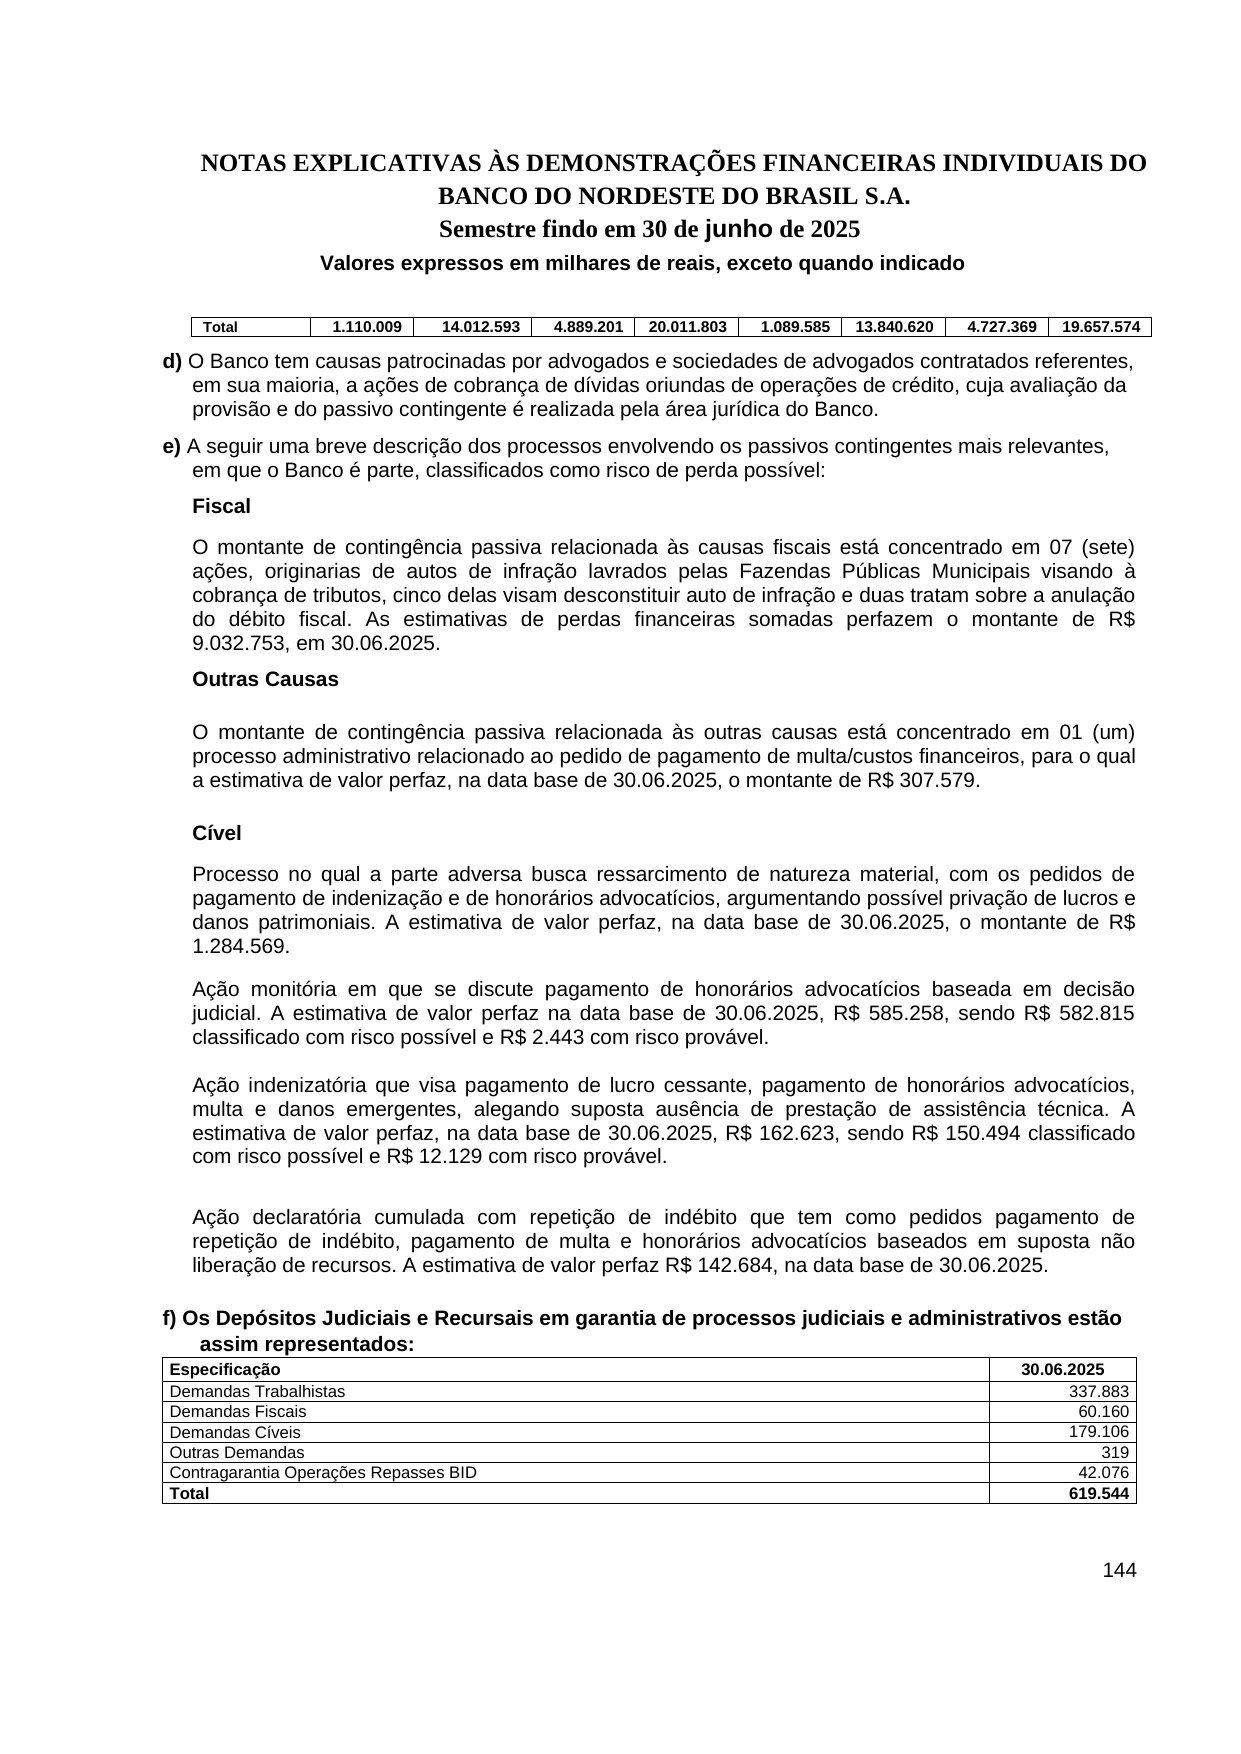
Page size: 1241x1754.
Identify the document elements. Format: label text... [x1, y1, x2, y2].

table_cell 14.012.593 [414, 318, 531, 336]
text Fiscal [192, 494, 1137, 518]
text Outras Causas [192, 667, 1137, 691]
table_cell 13.840.620 [842, 318, 945, 336]
list O Banco tem causas patrocinadas por advogados e sociedades de advogados contratados referentes, em sua maioria, a ações de cobrança de dívidas oriundas de operações de crédito, cuja avaliação da provisão e do passivo contingente é realizada pela área jurídica do Banco. [162, 349, 1137, 421]
list Os Depósitos Judiciais e Recursais em garantia de processos judiciais e administrativos estão assim representados: [162, 1306, 1137, 1355]
table_cell Outras Demandas [163, 1443, 989, 1462]
text O montante de contingência passiva relacionada às causas fiscais está concentrado em 07 (sete) ações, originarias de autos de infração lavrados pelas Fazendas Públicas Municipais visando à cobrança de tributos, cinco delas visam desconstituir auto de infração e duas tratam sobre a anulação do débito fiscal. As estimativas de perdas financeiras somadas perfazem o montante de R$ 9.032.753, em 30.06.2025. [192, 534, 1137, 654]
table_header 30.06.2025 [990, 1358, 1136, 1381]
table_cell 619.544 [990, 1483, 1136, 1503]
table_cell 337.883 [990, 1382, 1136, 1401]
text Processo no qual a parte adversa busca ressarcimento de natureza material, com os pedidos de pagamento de indenização e de honorários advocatícios, argumentando possível privação de lucros e danos patrimoniais. A estimativa de valor perfaz, na data base de 30.06.2025, o montante de R$ 1.284.569. [192, 862, 1137, 957]
table_cell Total [192, 318, 310, 336]
table_cell 60.160 [990, 1402, 1136, 1421]
table_header Especificação [163, 1358, 989, 1381]
table_cell 319 [990, 1443, 1136, 1462]
text Ação monitória em que se discute pagamento de honorários advocatícios baseada em decisão judicial. A estimativa de valor perfaz na data base de 30.06.2025, R$ 585.258, sendo R$ 582.815 classificado com risco possível e R$ 2.443 com risco provável. [192, 977, 1137, 1048]
table_cell Total [163, 1483, 989, 1503]
table_cell 20.011.803 [635, 318, 738, 336]
text Ação indenizatória que visa pagamento de lucro cessante, pagamento de honorários advocatícios, multa e danos emergentes, alegando suposta ausência de prestação de assistência técnica. A estimativa de valor perfaz, na data base de 30.06.2025, R$ 162.623, sendo R$ 150.494 classificado com risco possível e R$ 12.129 com risco provável. [192, 1072, 1137, 1168]
text Ação declaratória cumulada com repetição de indébito que tem como pedidos pagamento de repetição de indébito, pagamento de multa e honorários advocatícios baseados em suposta não liberação de recursos. A estimativa de valor perfaz R$ 142.684, na data base de 30.06.2025. [192, 1205, 1137, 1277]
table_cell 4.727.369 [946, 318, 1048, 336]
text Cível [192, 821, 1137, 845]
table_cell 1.089.585 [739, 318, 841, 336]
table_cell Contragarantia Operações Repasses BID [163, 1463, 989, 1482]
table_cell 42.076 [990, 1463, 1136, 1482]
table_cell Demandas Cíveis [163, 1423, 989, 1442]
text O montante de contingência passiva relacionada às outras causas está concentrado em 01 (um) processo administrativo relacionado ao pedido de pagamento de multa/custos financeiros, para o qual a estimativa de valor perfaz, na data base de 30.06.2025, o montante de R$ 307.579. [192, 720, 1137, 792]
list A seguir uma breve descrição dos processos envolvendo os passivos contingentes mais relevantes, em que o Banco é parte, classificados como risco de perda possível: [162, 433, 1137, 481]
table_cell Demandas Trabalhistas [163, 1382, 989, 1401]
table_cell Demandas Fiscais [163, 1402, 989, 1421]
table_cell 1.110.009 [311, 318, 413, 336]
table_cell 179.106 [990, 1423, 1136, 1442]
table_cell 4.889.201 [532, 318, 634, 336]
table_cell 19.657.574 [1049, 318, 1151, 336]
